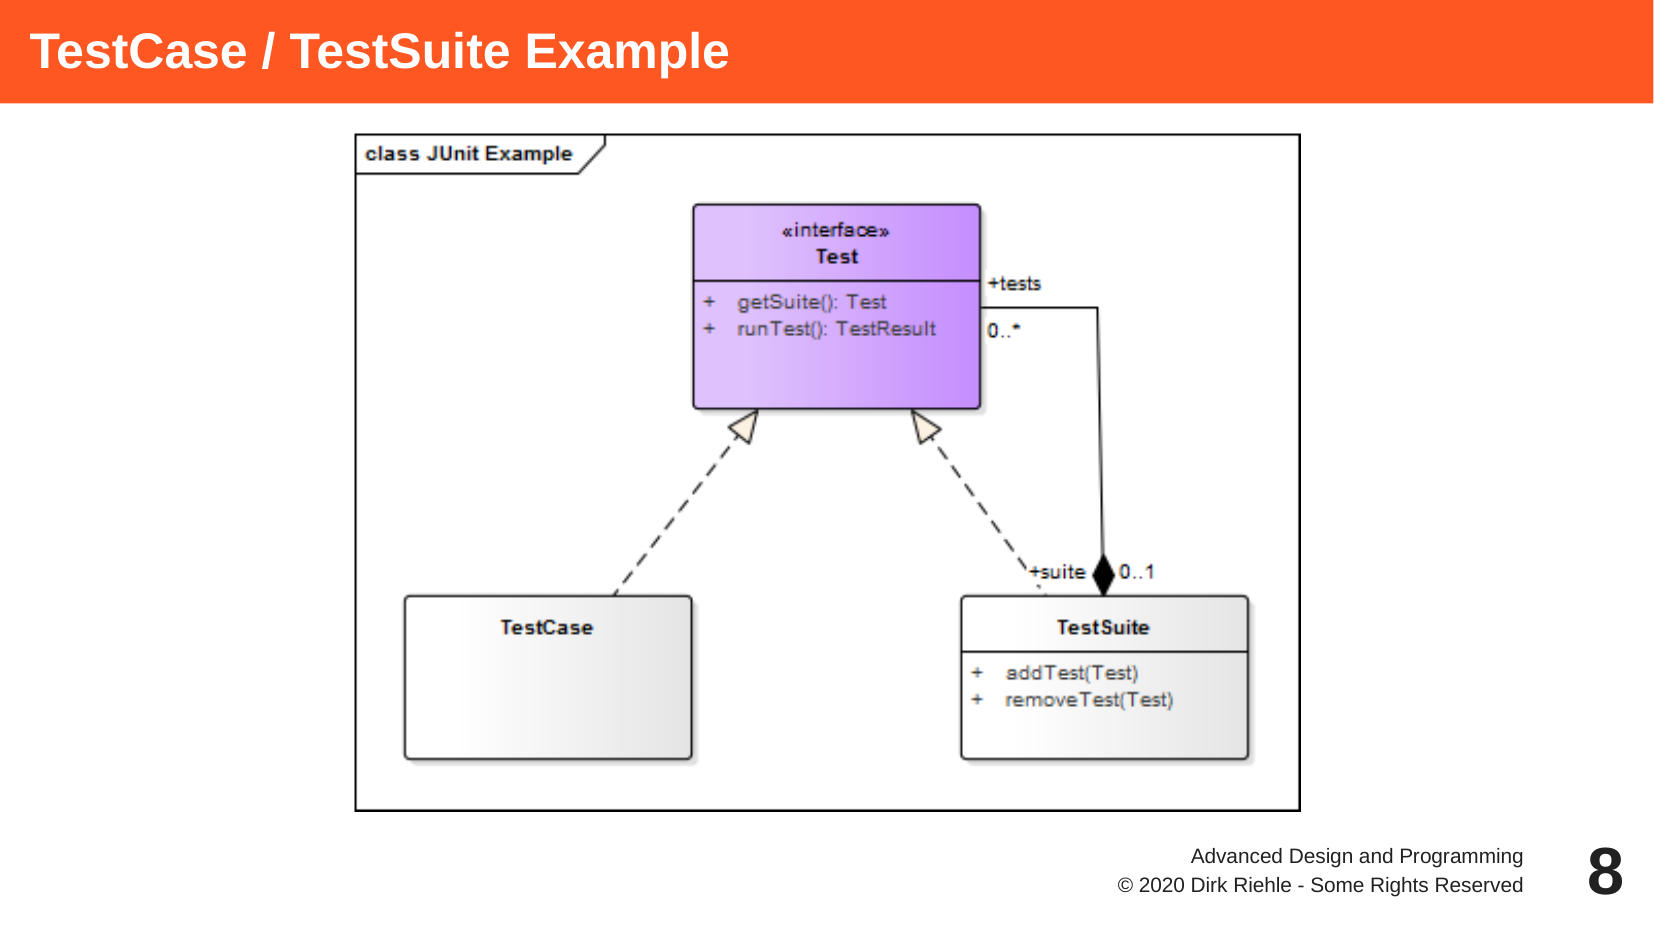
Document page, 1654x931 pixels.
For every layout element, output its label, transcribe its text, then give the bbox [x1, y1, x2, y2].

picture [353, 132, 1301, 813]
title TestCase / TestSuite Example [0, 0, 1654, 104]
